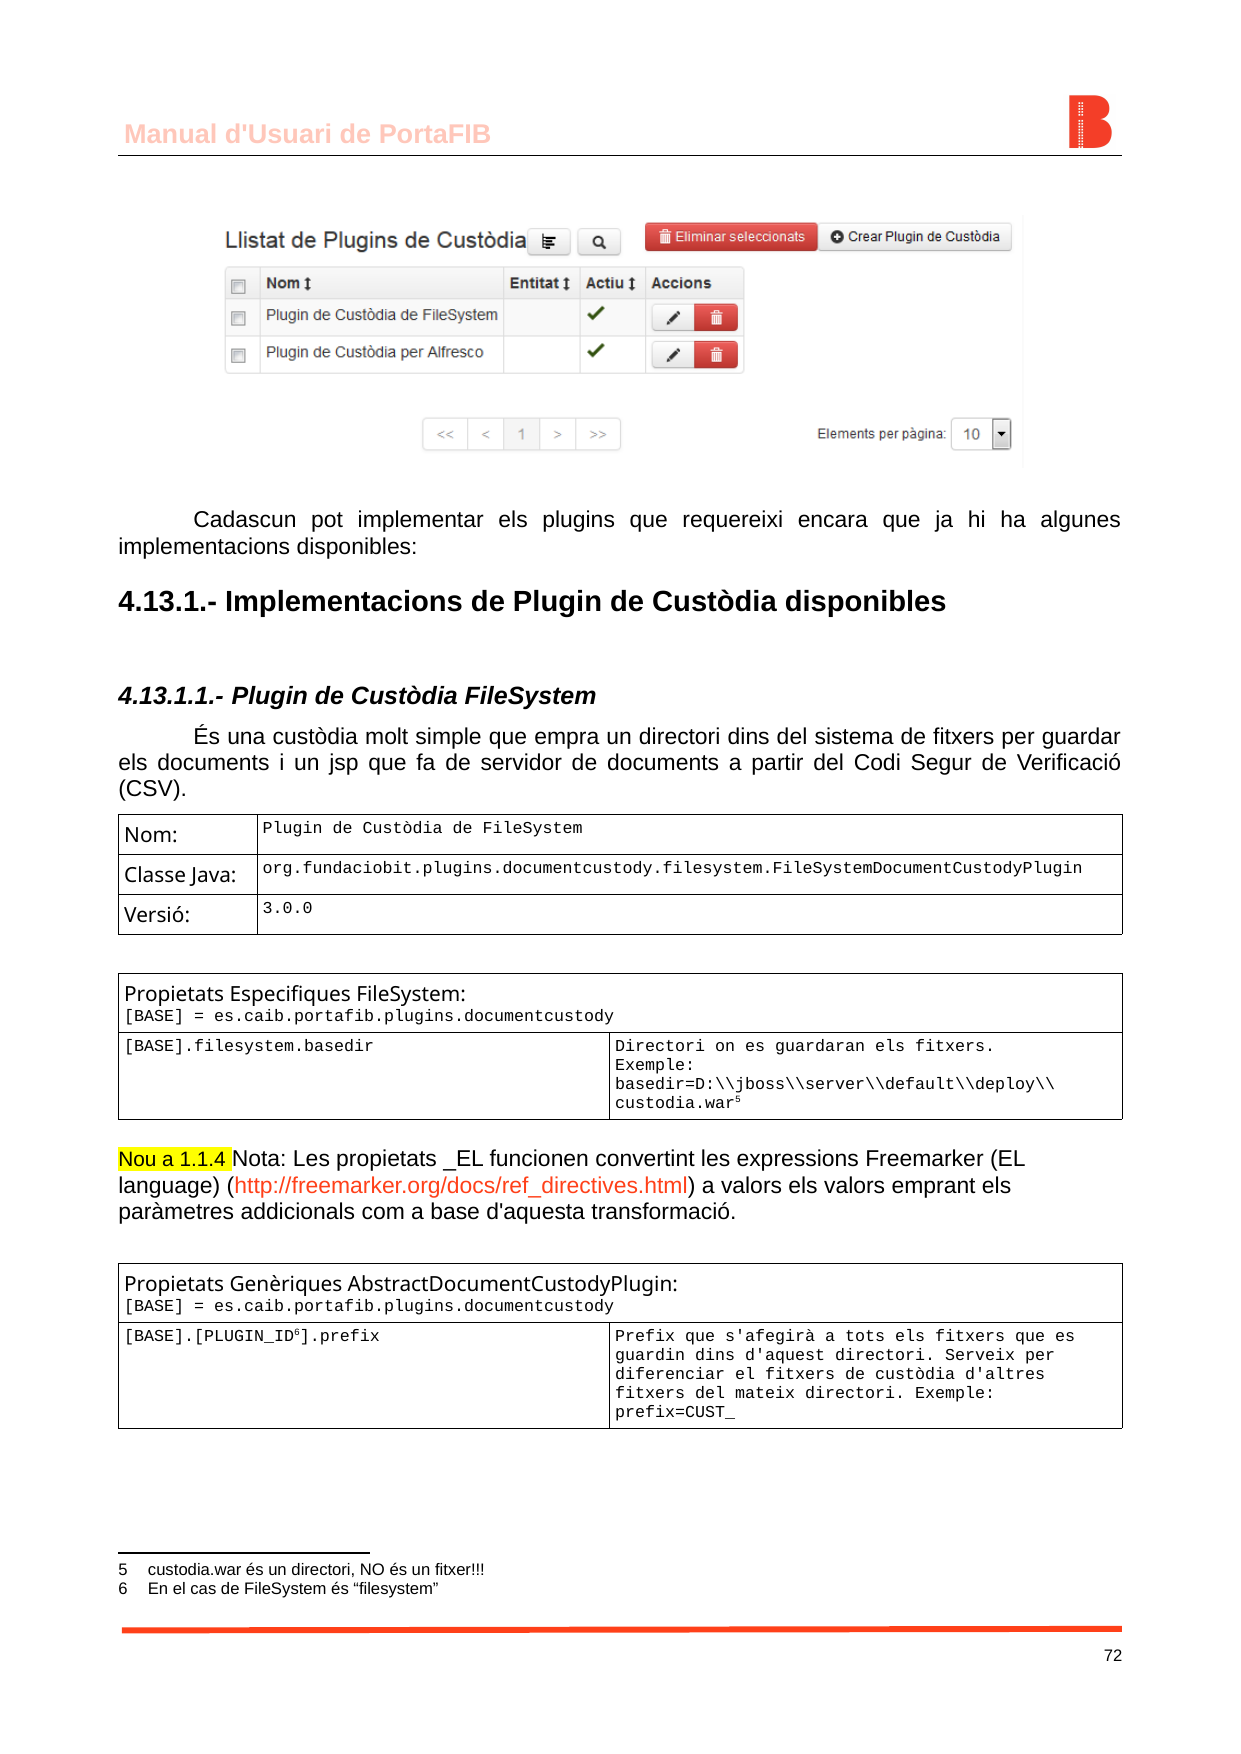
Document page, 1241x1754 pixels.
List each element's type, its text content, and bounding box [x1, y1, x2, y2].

picture [217, 215, 1024, 468]
text Cadascun pot implementar els plugins que requereixi encara que ja hi ha algunes implementacions disponibles: [118, 506, 1122, 559]
table_cell org.fundaciobit.plugins.documentcustody.filesystem.FileSystemDocumentCustodyPlugin [258, 855, 1122, 894]
table_header Propietats Genèriques AbstractDocumentCustodyPlugin: [BASE] = es.caib.portafib.plugins.documentcustody [119, 1264, 1122, 1322]
table_cell Prefix que s'afegirà a tots els fitxers que es guardin dins d'aquest directori. Serveix per diferenciar el fitxers de custòdia d'altres fitxers del mateix directori. Exemple: prefix=CUST_ [610, 1323, 1122, 1428]
table_cell Classe Java: [119, 855, 257, 894]
table_header Nom: [119, 815, 257, 854]
text Nou a 1.1.4 Nota: Les propietats _EL funcionen convertint les expressions Freemarker (EL language) (http://freemarker.org/docs/ref_directives.html) a valors els valors emprant els paràmetres addicionals com a base d'aquesta transformació. [118, 1145, 1122, 1224]
table_cell [BASE].filesystem.basedir [119, 1033, 609, 1119]
table_cell [BASE].[PLUGIN_ID].prefix [119, 1323, 609, 1428]
table_cell 3.0.0 [258, 895, 1122, 934]
table_header Propietats Especifiques FileSystem: [BASE] = es.caib.portafib.plugins.documentcustody [119, 974, 1122, 1032]
text És una custòdia molt simple que empra un directori dins del sistema de fitxers per guardar els documents i un jsp que fa de servidor de documents a partir del Codi Segur de Verificació (CSV). [118, 723, 1122, 802]
table_header Plugin de Custòdia de FileSystem [258, 815, 1122, 854]
table_cell Versió: [119, 895, 257, 934]
subtitle Plugin de Custòdia FileSystem [118, 681, 1122, 710]
subtitle Implementacions de Plugin de Custòdia disponibles [118, 584, 1122, 617]
table_cell Directori on es guardaran els fitxers. Exemple: basedir=D:\\jboss\\server\\default\\deploy\\custodia.war [610, 1033, 1122, 1119]
picture [1063, 94, 1117, 150]
